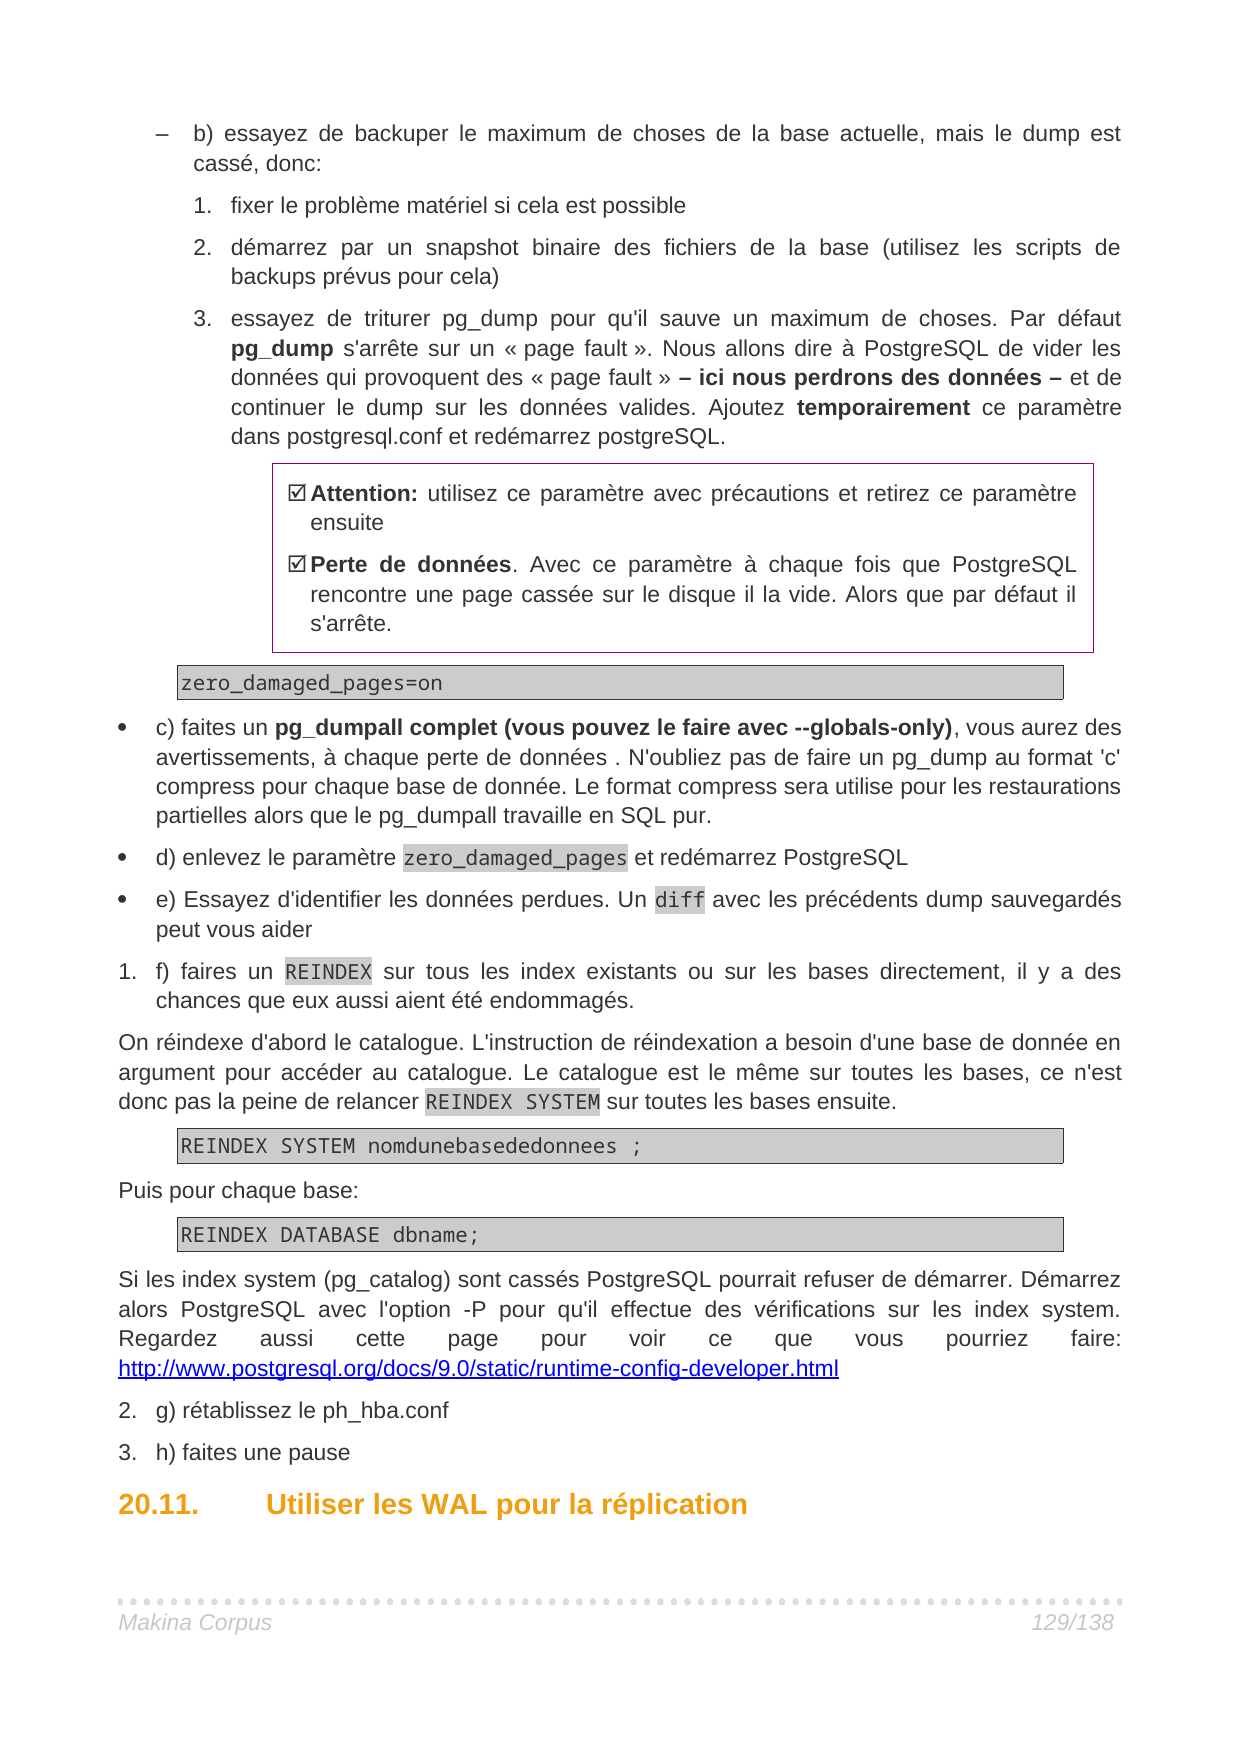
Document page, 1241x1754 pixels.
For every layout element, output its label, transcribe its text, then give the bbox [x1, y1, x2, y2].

list h) faites une pause [118, 1436, 1122, 1466]
list c) faites un pg_dumpall complet (vous pouvez le faire avec --globals-only), vous aurez des avertissements, à chaque perte de données . N'oubliez pas de faire un pg_dump au format 'c' compress pour chaque base de donnée. Le format compress sera utilise pour les restaurations partielles alors que le pg_dumpall travaille en SQL pur. [118, 712, 1122, 830]
text Puis pour chaque base: [118, 1175, 1122, 1204]
list b) essayez de backuper le maximum de choses de la base actuelle, mais le dump est cassé, donc: [156, 118, 1122, 177]
list d) enlevez le paramètre zero_damaged_pages et redémarrez PostgreSQL [118, 842, 1122, 872]
list Attention: utilisez ce paramètre avec précautions et retirez ce paramètre ensuite [273, 464, 1093, 534]
text REINDEX SYSTEM nomdunebasededonnees ; [178, 1129, 1063, 1163]
list essayez de triturer pg_dump pour qu'il sauve un maximum de choses. Par défaut pg_dump s'arrête sur un « page fault ». Nous allons dire à PostgreSQL de vider les données qui provoquent des « page fault » – ici nous perdrons des données – et de continuer le dump sur les données valides. Ajoutez temporairement ce paramètre dans postgresql.conf et redémarrez postgreSQL. [193, 303, 1122, 450]
list g) rétablissez le ph_hba.conf [118, 1394, 1122, 1424]
list f) faires un REINDEX sur tous les index existants ou sur les bases directement, il y a des chances que eux aussi aient été endommagés. [118, 956, 1122, 1015]
list démarrez par un snapshot binaire des fichiers de la base (utilisez les scripts de backups prévus pour cela) [193, 232, 1122, 291]
list e) Essayez d'identifier les données perdues. Un diff avec les précédents dump sauvegardés peut vous aider [118, 884, 1122, 943]
list fixer le problème matériel si cela est possible [193, 189, 1122, 219]
text Si les index system (pg_catalog) sont cassés PostgreSQL pourrait refuser de démarrer. Démarrez alors PostgreSQL avec l'option -P pour qu'il effectue des vérifications sur les index system. Regardez aussi cette page pour voir ce que vous pourriez faire: http://www.postgresql.org/docs/9.0/static/runtime-config-developer.html [118, 1264, 1122, 1382]
list Perte de données. Avec ce paramètre à chaque fois que PostgreSQL rencontre une page cassée sur le disque il la vide. Alors que par défaut il s'arrête. [273, 534, 1093, 652]
text On réindexe d'abord le catalogue. L'instruction de réindexation a besoin d'une base de donnée en argument pour accéder au catalogue. Le catalogue est le même sur toutes les bases, ce n'est donc pas la peine de relancer REINDEX SYSTEM sur toutes les bases ensuite. [118, 1027, 1122, 1116]
subtitle Utiliser les WAL pour la réplication [118, 1491, 1122, 1520]
picture [118, 1593, 1123, 1610]
text REINDEX DATABASE dbname; [178, 1218, 1063, 1251]
text zero_damaged_pages=on [178, 666, 1063, 699]
